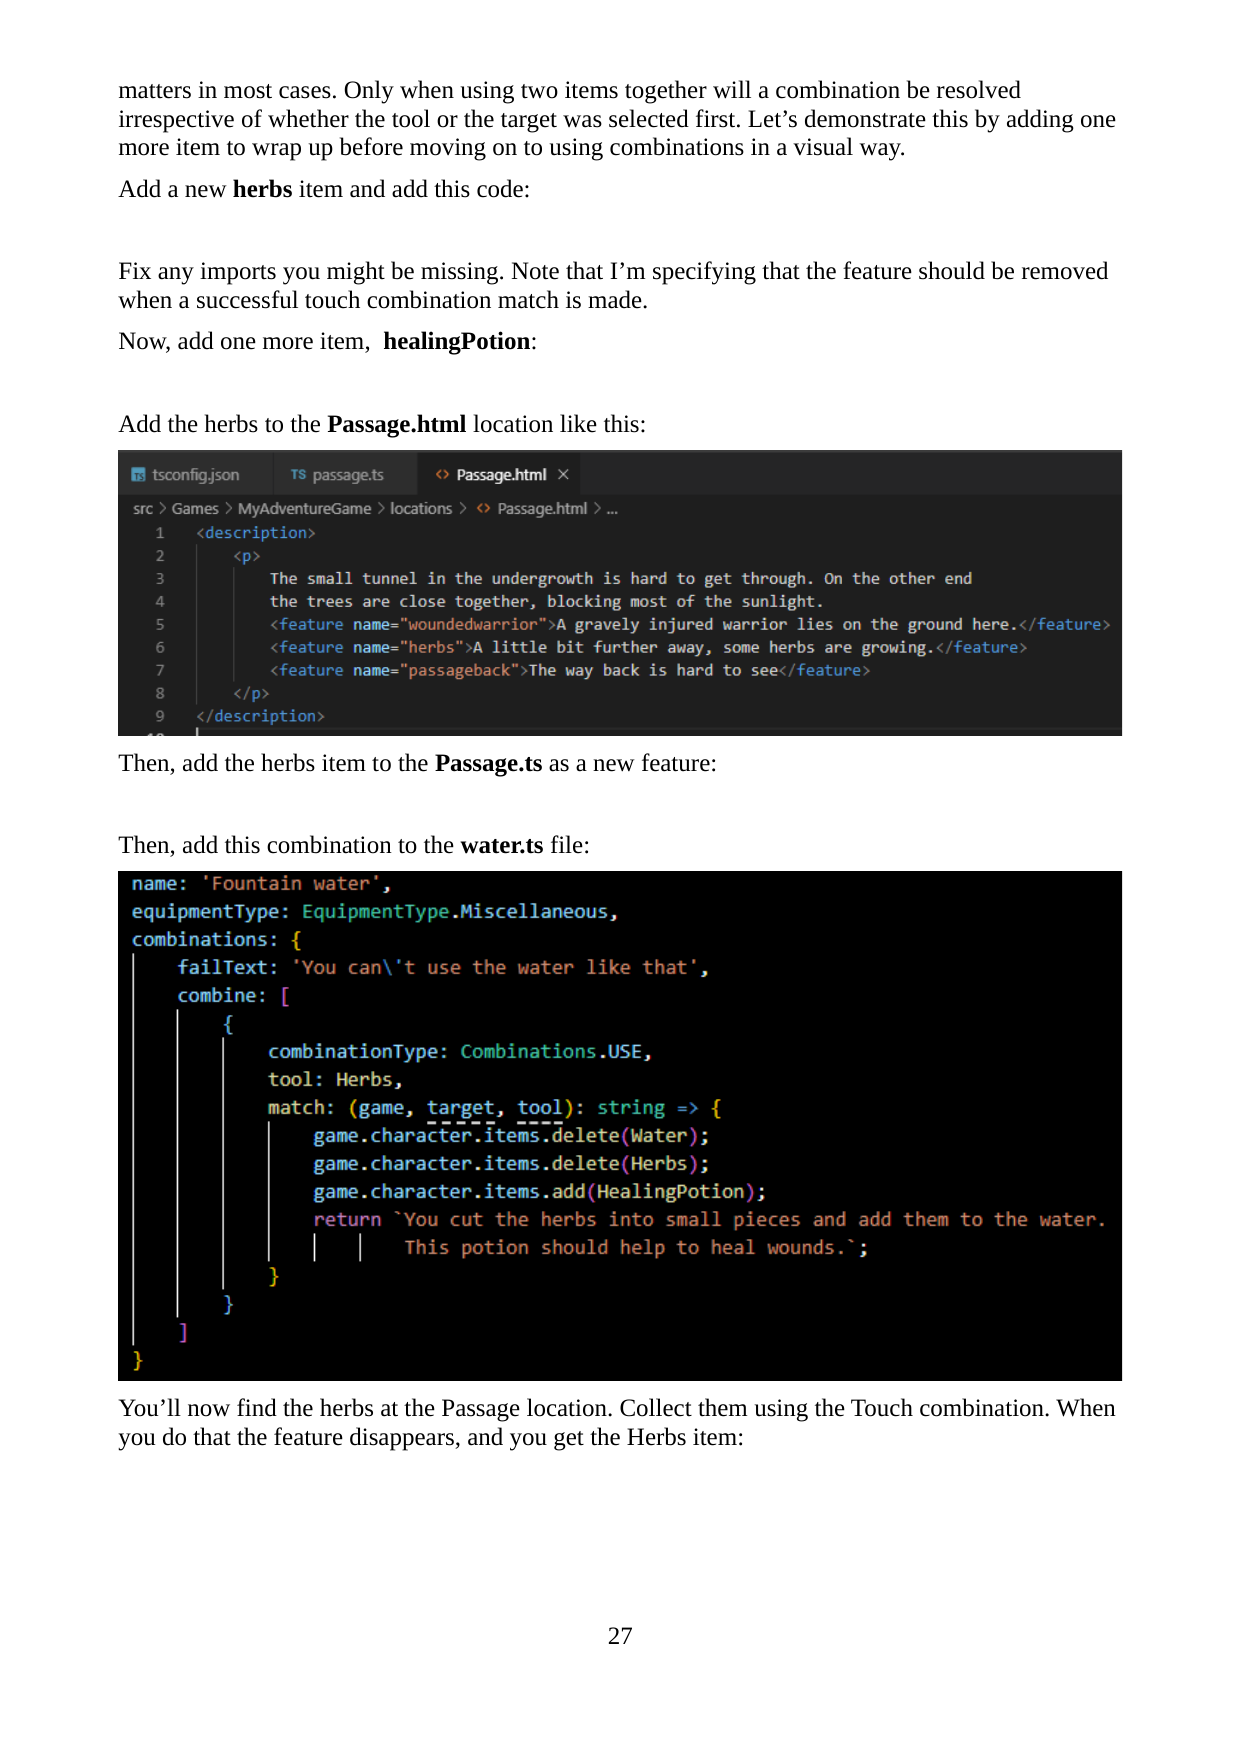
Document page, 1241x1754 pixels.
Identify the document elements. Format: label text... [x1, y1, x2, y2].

text matters in most cases. Only when using two items together will a combination be resolved irrespective of whether the tool or the target was selected first. Let’s demonstrate this by adding one more item to wrap up before moving on to using combinations in a visual way. [118, 75, 1122, 161]
text You’ll now find the herbs at the Passage location. Collect them using the Touch combination. When you do that the feature disappears, and you get the Herbs item: [118, 1393, 1122, 1451]
text Then, add the herbs item to the Passage.ts as a new feature: [118, 748, 1122, 777]
text Fix any imports you might be missing. Note that I’m specifying that the feature should be removed when a successful touch combination match is made. [118, 256, 1122, 314]
text Add a new herbs item and add this code: [118, 174, 1122, 202]
text Add the herbs to the Passage.html location like this: [118, 409, 1122, 437]
text Now, add one more item, healingPotion: [118, 326, 1122, 355]
text Then, add this combination to the water.ts file: [118, 830, 1122, 859]
